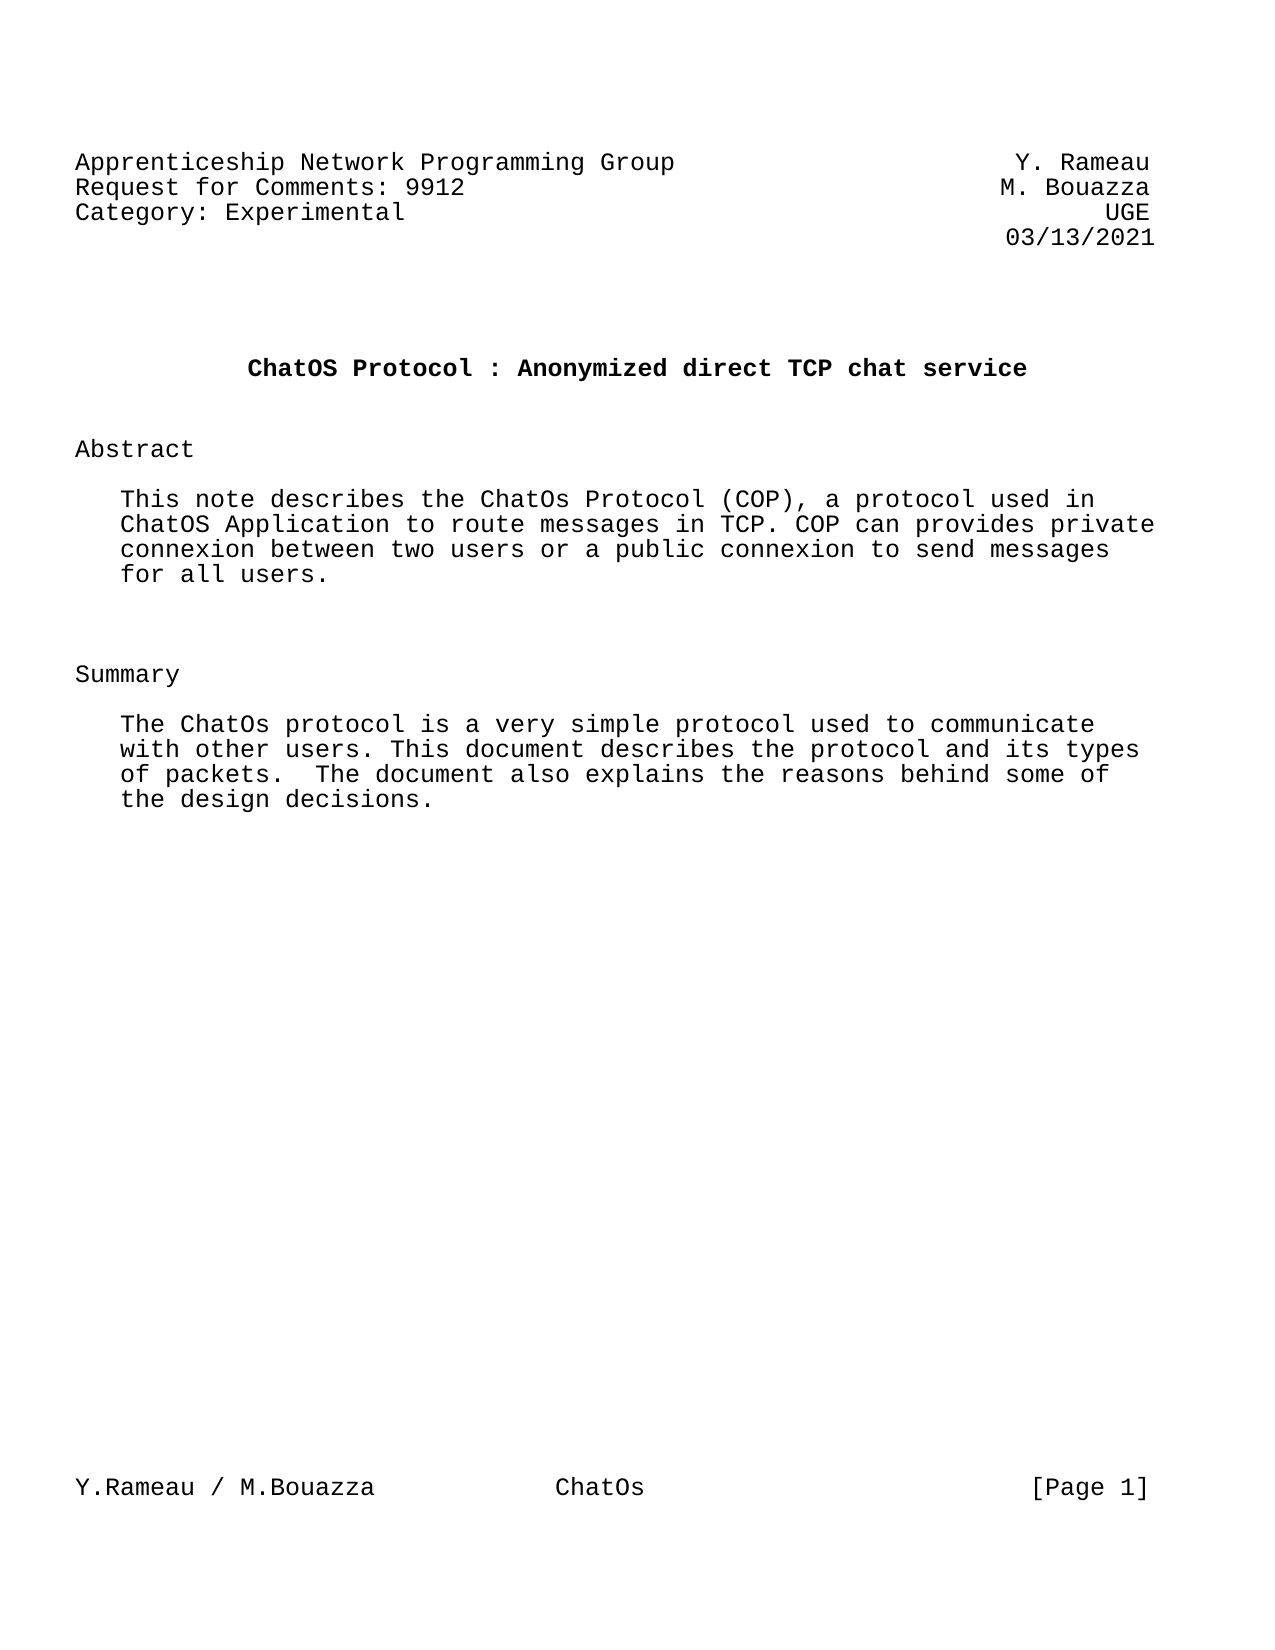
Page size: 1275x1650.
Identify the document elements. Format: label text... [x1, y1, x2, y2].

text The ChatOs protocol is a very simple protocol used to communicate with other users. This document describes the protocol and its types of packets. The document also explains the reasons behind some of the design decisions. [120, 713, 1155, 813]
text This note describes the ChatOs Protocol (COP), a protocol used in ChatOS Application to route messages in TCP. COP can provides private connexion between two users or a public connexion to send messages for all users. [120, 488, 1155, 588]
title ChatOS Protocol : Anonymized direct TCP chat service [120, 328, 1155, 382]
text Abstract [75, 438, 1155, 463]
text Summary [75, 663, 1155, 688]
